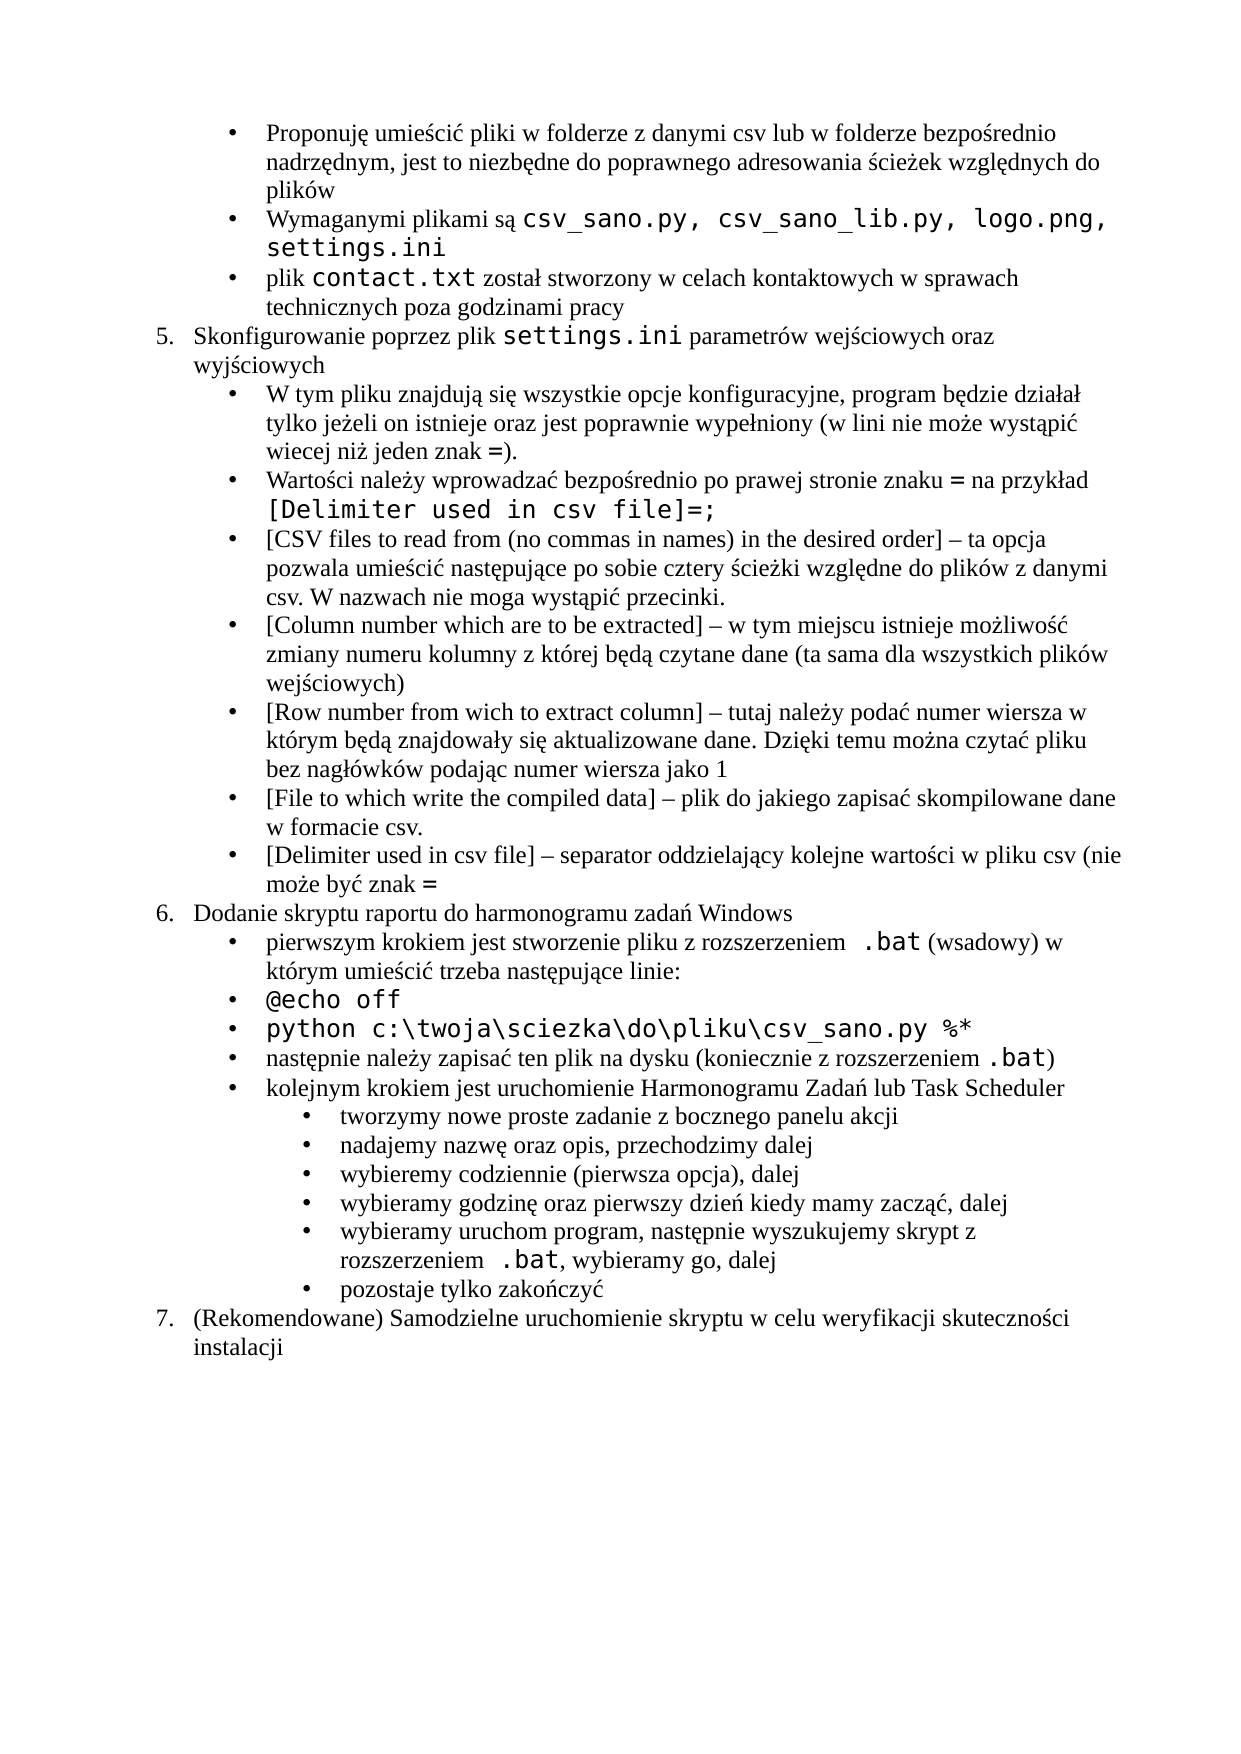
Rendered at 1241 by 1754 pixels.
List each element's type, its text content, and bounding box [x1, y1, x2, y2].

list [File to which write the compiled data] – plik do jakiego zapisać skompilowane dane w formacie csv. [228, 783, 1122, 840]
list [Delimiter used in csv file] – separator oddzielający kolejne wartości w pliku csv (nie może być znak = [228, 840, 1122, 898]
list Proponuję umieścić pliki w folderze z danymi csv lub w folderze bezpośrednio nadrzędnym, jest to niezbędne do poprawnego adresowania ścieżek względnych do plików [228, 118, 1122, 204]
list (Rekomendowane) Samodzielne uruchomienie skryptu w celu weryfikacji skuteczności instalacji [156, 1303, 1122, 1361]
list W tym pliku znajdują się wszystkie opcje konfiguracyjne, program będzie działał tylko jeżeli on istnieje oraz jest poprawnie wypełniony (w lini nie może wystąpić wiecej niż jeden znak =). [228, 379, 1122, 466]
list wybieramy uruchom program, następnie wyszukujemy skrypt z rozszerzeniem .bat, wybieramy go, dalej [302, 1216, 1122, 1274]
list [CSV files to read from (no commas in names) in the desired order] – ta opcja pozwala umieścić następujące po sobie cztery ścieżki względne do plików z danymi csv. W nazwach nie moga wystąpić przecinki. [228, 524, 1122, 610]
list następnie należy zapisać ten plik na dysku (koniecznie z rozszerzeniem .bat) [228, 1043, 1122, 1073]
list Dodanie skryptu raportu do harmonogramu zadań Windows [156, 898, 1122, 927]
list Wymaganymi plikami są csv_sano.py, csv_sano_lib.py, logo.png, settings.ini [228, 204, 1122, 263]
list tworzymy nowe proste zadanie z bocznego panelu akcji [302, 1101, 1122, 1130]
list kolejnym krokiem jest uruchomienie Harmonogramu Zadań lub Task Scheduler [228, 1073, 1122, 1101]
list pozostaje tylko zakończyć [302, 1274, 1122, 1303]
list [Row number from wich to extract column] – tutaj należy podać numer wiersza w którym będą znajdowały się aktualizowane dane. Dzięki temu można czytać pliku bez nagłówków podając numer wiersza jako 1 [228, 697, 1122, 783]
list pierwszym krokiem jest stworzenie pliku z rozszerzeniem .bat (wsadowy) w którym umieścić trzeba następujące linie: [228, 927, 1122, 985]
list python c:\twoja\sciezka\do\pliku\csv_sano.py %* [228, 1014, 1122, 1043]
list Wartości należy wprowadzać bezpośrednio po prawej stronie znaku = na przykład [Delimiter used in csv file]=; [228, 466, 1122, 524]
list wybieramy godzinę oraz pierwszy dzień kiedy mamy zacząć, dalej [302, 1188, 1122, 1216]
list [Column number which are to be extracted] – w tym miejscu istnieje możliwość zmiany numeru kolumny z której będą czytane dane (ta sama dla wszystkich plików wejściowych) [228, 610, 1122, 697]
list plik contact.txt został stworzony w celach kontaktowych w sprawach technicznych poza godzinami pracy [228, 263, 1122, 321]
list wybieremy codziennie (pierwsza opcja), dalej [302, 1159, 1122, 1188]
list @echo off [228, 985, 1122, 1014]
list nadajemy nazwę oraz opis, przechodzimy dalej [302, 1130, 1122, 1159]
list Skonfigurowanie poprzez plik settings.ini parametrów wejściowych oraz wyjściowych [156, 321, 1122, 379]
